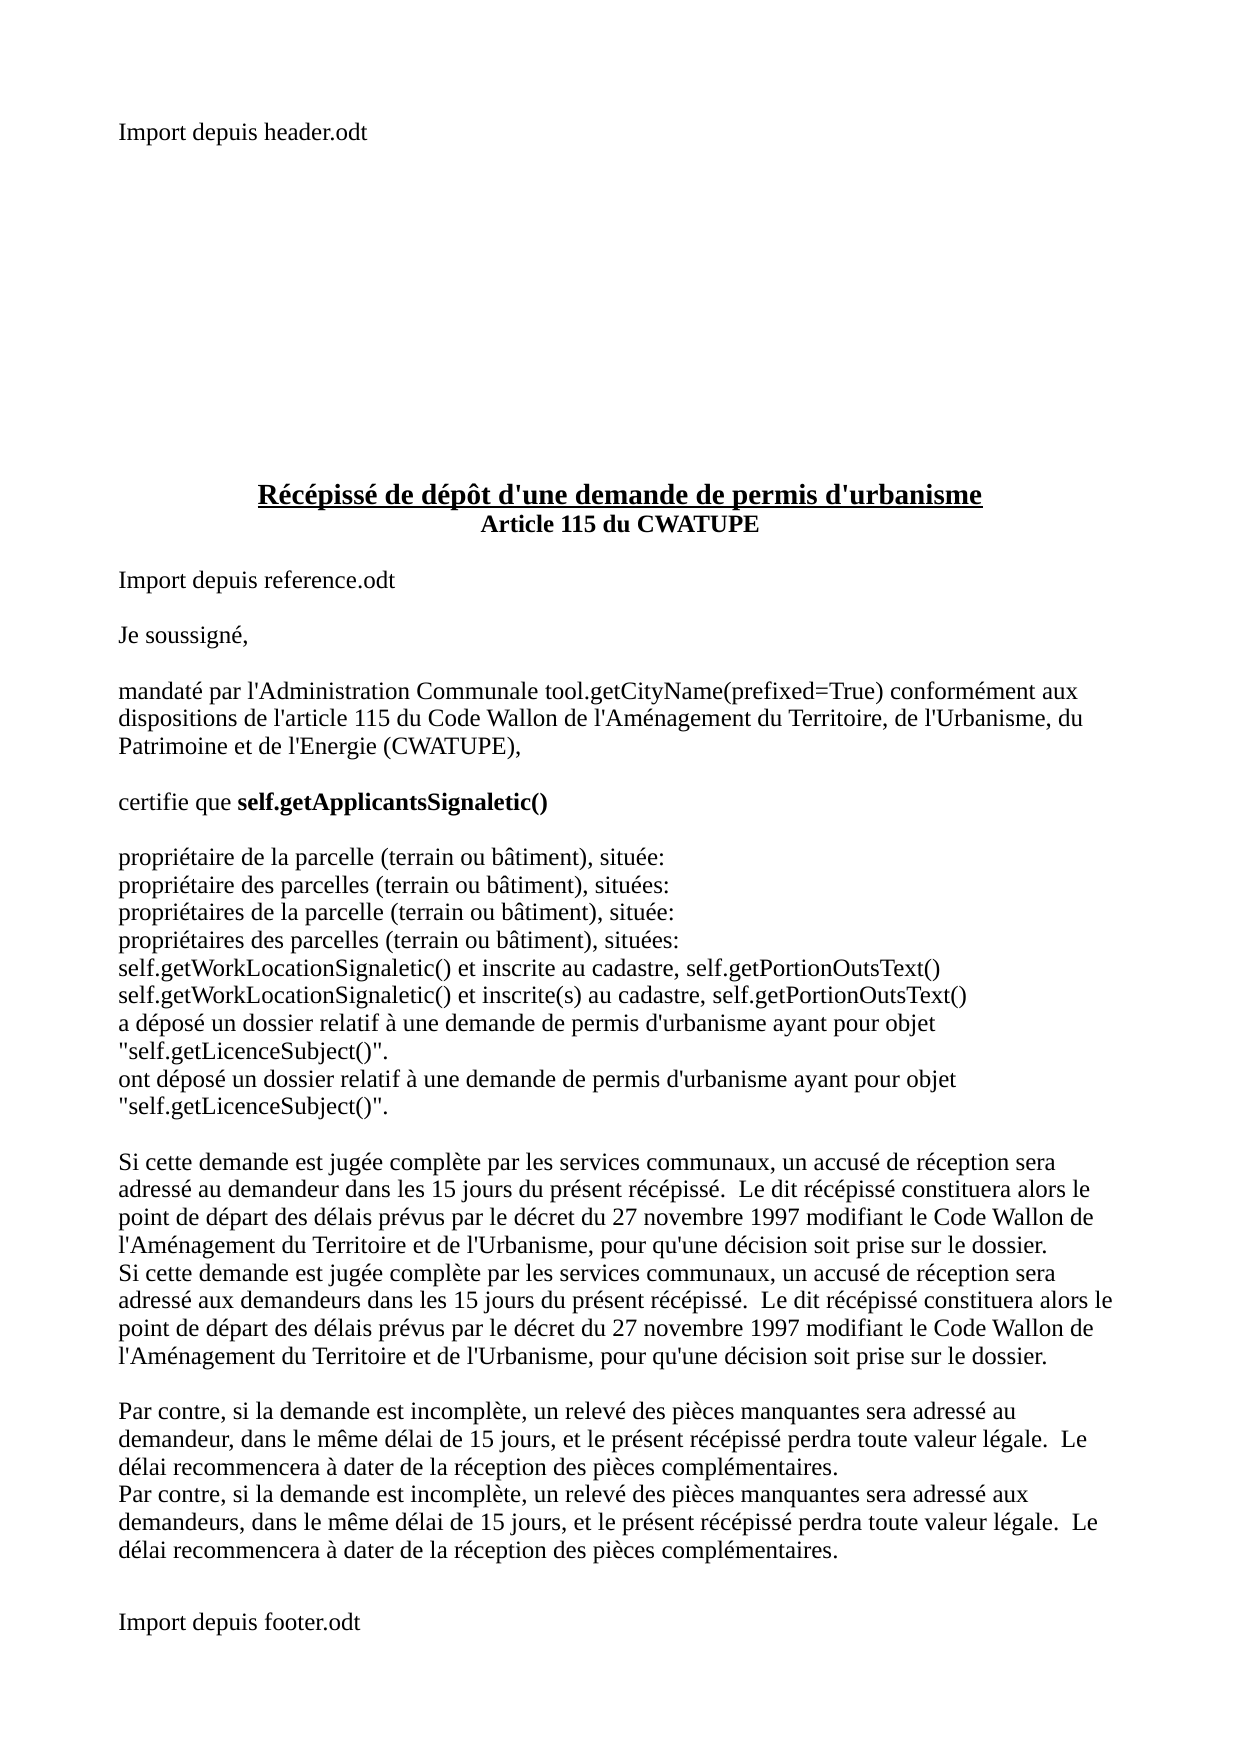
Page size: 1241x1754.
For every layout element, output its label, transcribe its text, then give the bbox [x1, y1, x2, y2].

title Récépissé de dépôt d'une demande de permis d'urbanisme [118, 478, 1122, 511]
text mandaté par l'Administration Communale tool.getCityName(prefixed=True) conformément aux dispositions de l'article 115 du Code Wallon de l'Aménagement du Territoire, de l'Urbanisme, du Patrimoine et de l'Energie (CWATUPE), [118, 677, 1122, 760]
text self.getWorkLocationSignaletic() et inscrite(s) au cadastre, self.getPortionOutsText() [118, 982, 1122, 1009]
text Par contre, si la demande est incomplète, un relevé des pièces manquantes sera adressé au demandeur, dans le même délai de 15 jours, et le présent récépissé perdra toute valeur légale. Le délai recommencera à dater de la réception des pièces complémentaires. [118, 1397, 1122, 1480]
text Import depuis reference.odt [118, 566, 1122, 594]
text Si cette demande est jugée complète par les services communaux, un accusé de réception sera adressé aux demandeurs dans les 15 jours du présent récépissé. Le dit récépissé constituera alors le point de départ des délais prévus par le décret du 27 novembre 1997 modifiant le Code Wallon de l'Aménagement du Territoire et de l'Urbanisme, pour qu'une décision soit prise sur le dossier. [118, 1259, 1122, 1369]
text propriétaire des parcelles (terrain ou bâtiment), situées: [118, 871, 1122, 898]
text propriétaires de la parcelle (terrain ou bâtiment), située: [118, 898, 1122, 926]
text certifie que self.getApplicantsSignaletic() [118, 788, 1122, 815]
text a déposé un dossier relatif à une demande de permis d'urbanisme ayant pour objet "self.getLicenceSubject()". [118, 1009, 1122, 1065]
text Je soussigné, [118, 621, 1122, 649]
text propriétaire de la parcelle (terrain ou bâtiment), située: [118, 843, 1122, 871]
text Si cette demande est jugée complète par les services communaux, un accusé de réception sera adressé au demandeur dans les 15 jours du présent récépissé. Le dit récépissé constituera alors le point de départ des délais prévus par le décret du 27 novembre 1997 modifiant le Code Wallon de l'Aménagement du Territoire et de l'Urbanisme, pour qu'une décision soit prise sur le dossier. [118, 1148, 1122, 1259]
text Import depuis header.odt [118, 118, 539, 146]
text propriétaires des parcelles (terrain ou bâtiment), situées: [118, 926, 1122, 954]
text Par contre, si la demande est incomplète, un relevé des pièces manquantes sera adressé aux demandeurs, dans le même délai de 15 jours, et le présent récépissé perdra toute valeur légale. Le délai recommencera à dater de la réception des pièces complémentaires. [118, 1480, 1122, 1563]
text ont déposé un dossier relatif à une demande de permis d'urbanisme ayant pour objet "self.getLicenceSubject()". [118, 1065, 1122, 1120]
title Article 115 du CWATUPE [118, 511, 1122, 538]
text self.getWorkLocationSignaletic() et inscrite au cadastre, self.getPortionOutsText() [118, 954, 1122, 982]
